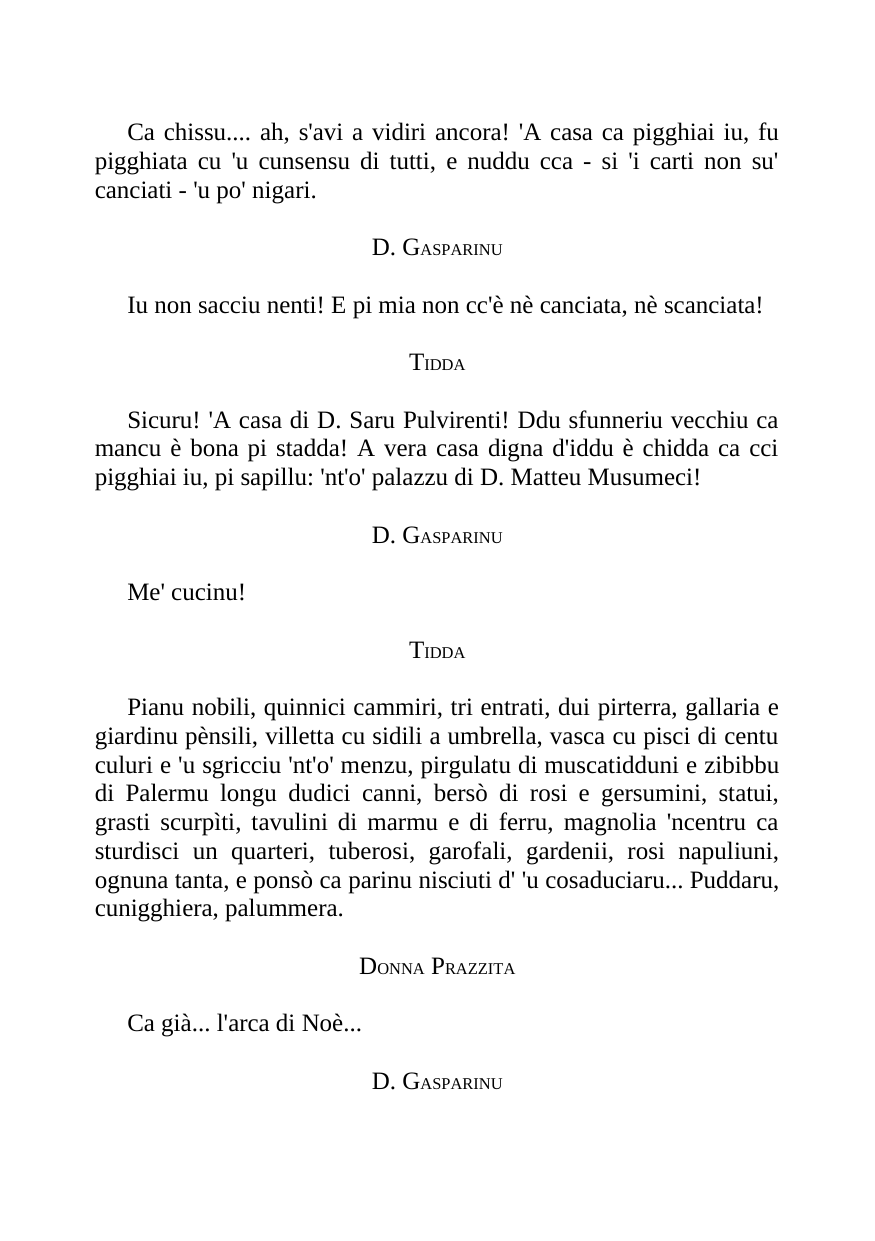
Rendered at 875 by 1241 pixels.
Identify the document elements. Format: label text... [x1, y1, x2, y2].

text D. Gasparinu [94, 520, 779, 548]
text Pianu nobili, quinnici cammiri, tri entrati, dui pirterra, gallaria e giardinu pènsili, villetta cu sidili a umbrella, vasca cu pisci di centu culuri e 'u sgricciu 'nt'o' menzu, pirgulatu di muscatidduni e zibibbu di Palermu longu dudici canni, bersò di rosi e gersumini, statui, grasti scurpìti, tavulini di marmu e di ferru, magnolia 'ncentru ca sturdisci un quarteri, tuberosi, garofali, gardenii, rosi napuliuni, ognuna tanta, e ponsò ca parinu nisciuti d' 'u cosaduciaru... Puddaru, cunigghiera, palummera. [94, 692, 779, 922]
text Tidda [94, 635, 779, 663]
text Sicuru! 'A casa di D. Saru Pulvirenti! Ddu sfunneriu vecchiu ca mancu è bona pi stadda! A vera casa digna d'iddu è chidda ca cci pigghiai iu, pi sapillu: 'nt'o' palazzu di D. Matteu Musumeci! [94, 405, 779, 491]
text Tidda [94, 347, 779, 376]
text Donna Prazzita [94, 951, 779, 980]
text Ca già... l'arca di Noè... [94, 1008, 779, 1037]
text Me' cucinu! [94, 577, 779, 606]
text D. Gasparinu [94, 232, 779, 261]
text Iu non sacciu nenti! E pi mia non cc'è nè canciata, nè scanciata! [94, 290, 779, 318]
text D. Gasparinu [94, 1066, 779, 1095]
text Ca chissu.... ah, s'avi a vidiri ancora! 'A casa ca pigghiai iu, fu pigghiata cu 'u cunsensu di tutti, e nuddu cca - si 'i carti non su' canciati - 'u po' nigari. [94, 117, 779, 203]
